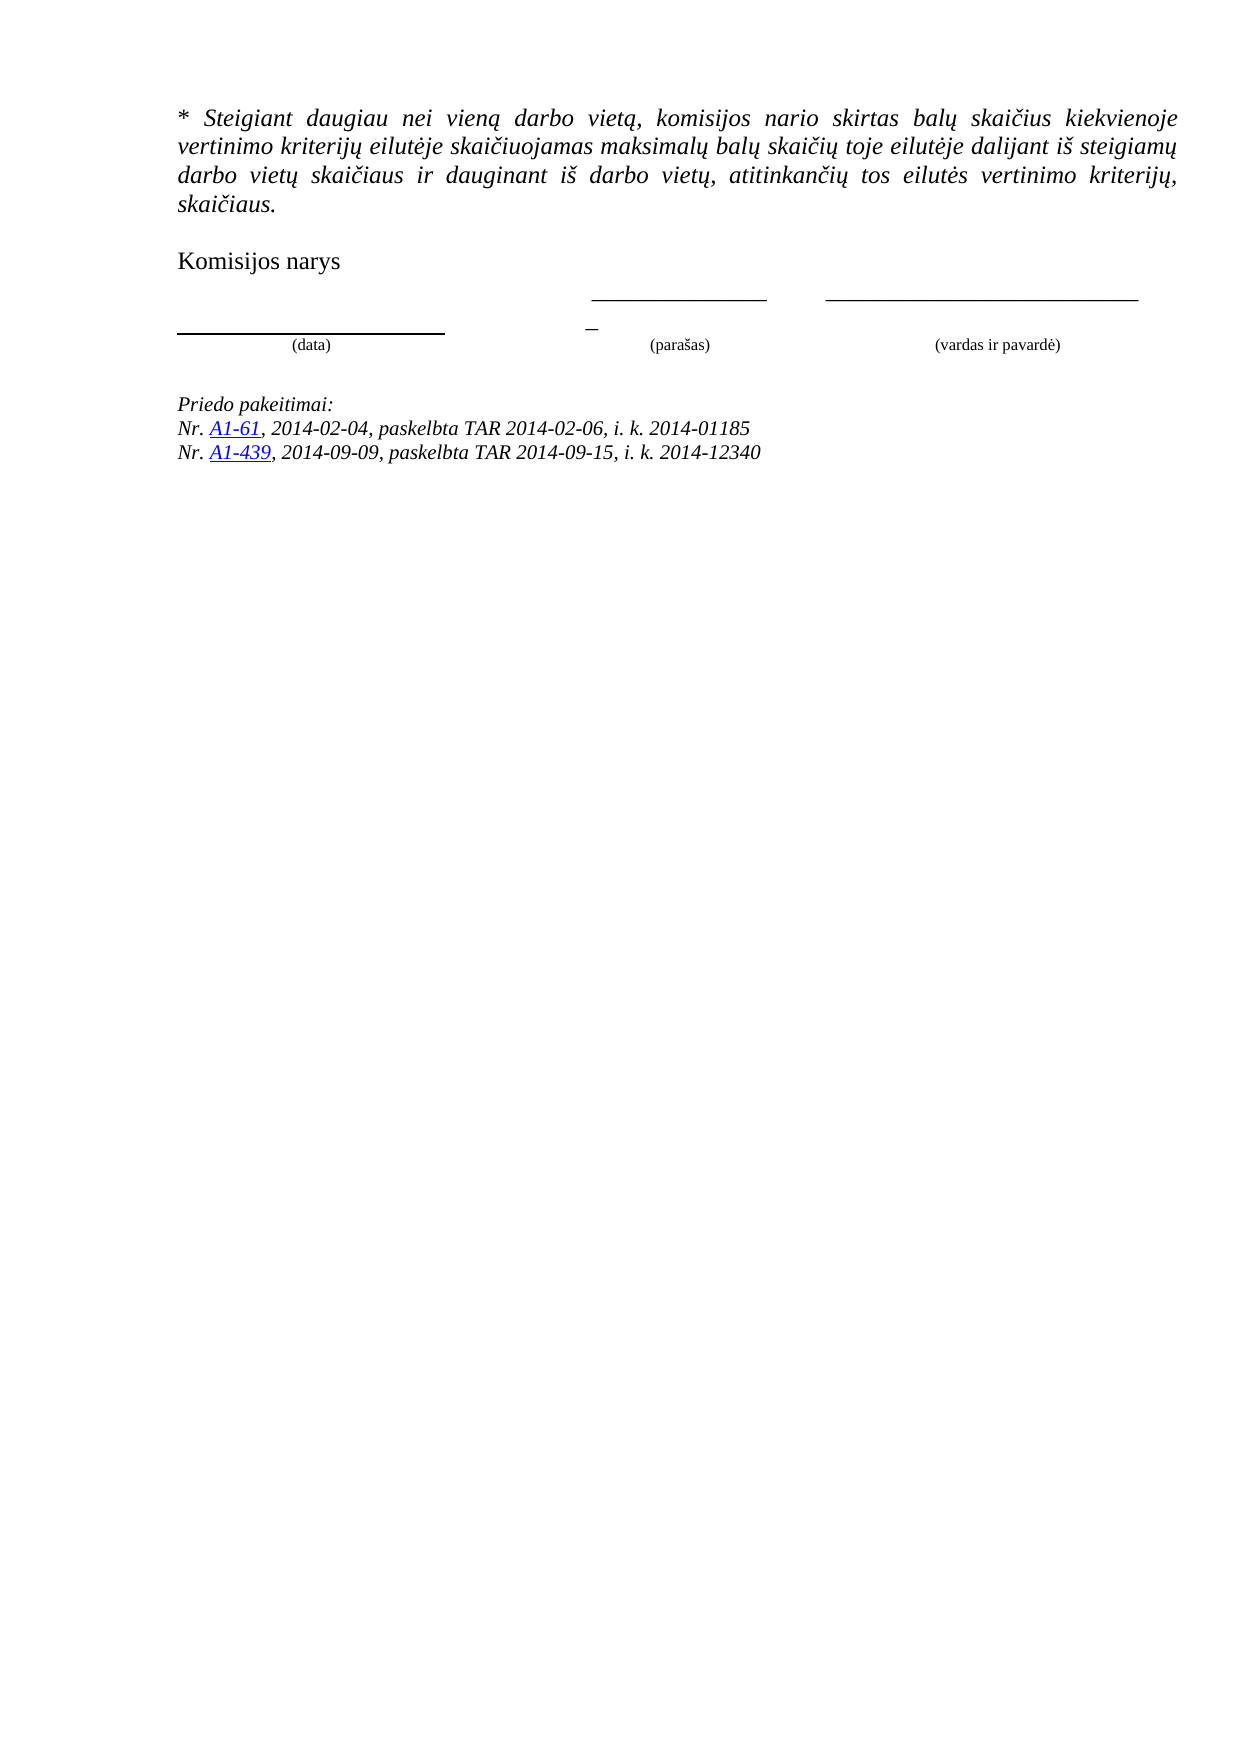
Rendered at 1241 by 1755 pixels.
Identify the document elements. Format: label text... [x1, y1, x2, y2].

table_header _______________ [574, 275, 786, 333]
table_header [786, 275, 814, 333]
table_header [177, 275, 546, 333]
text Komisijos narys [177, 246, 1181, 275]
text Priedo pakeitimai: [177, 392, 1181, 416]
table_header [546, 275, 574, 333]
table_cell [786, 333, 814, 363]
table_cell (vardas ir pavardė) [814, 333, 1181, 363]
table_header _________________________ [814, 275, 1181, 333]
text Nr. A1-439, 2014-09-09, paskelbta TAR 2014-09-15, i. k. 2014-12340 [177, 440, 1181, 464]
table_cell (data) [177, 335, 445, 363]
text * Steigiant daugiau nei vieną darbo vietą, komisijos nario skirtas balų skaičius kiekvienoje vertinimo kriterijų eilutėje skaičiuojamas maksimalų balų skaičių toje eilutėje dalijant iš steigiamų darbo vietų skaičiaus ir dauginant iš darbo vietų, atitinkančių tos eilutės vertinimo kriterijų, skaičiaus. [177, 103, 1181, 218]
table_cell (parašas) [574, 333, 786, 363]
text Nr. A1-61, 2014-02-04, paskelbta TAR 2014-02-06, i. k. 2014-01185 [177, 416, 1181, 440]
table_cell [445, 333, 546, 363]
table_cell [546, 333, 574, 363]
